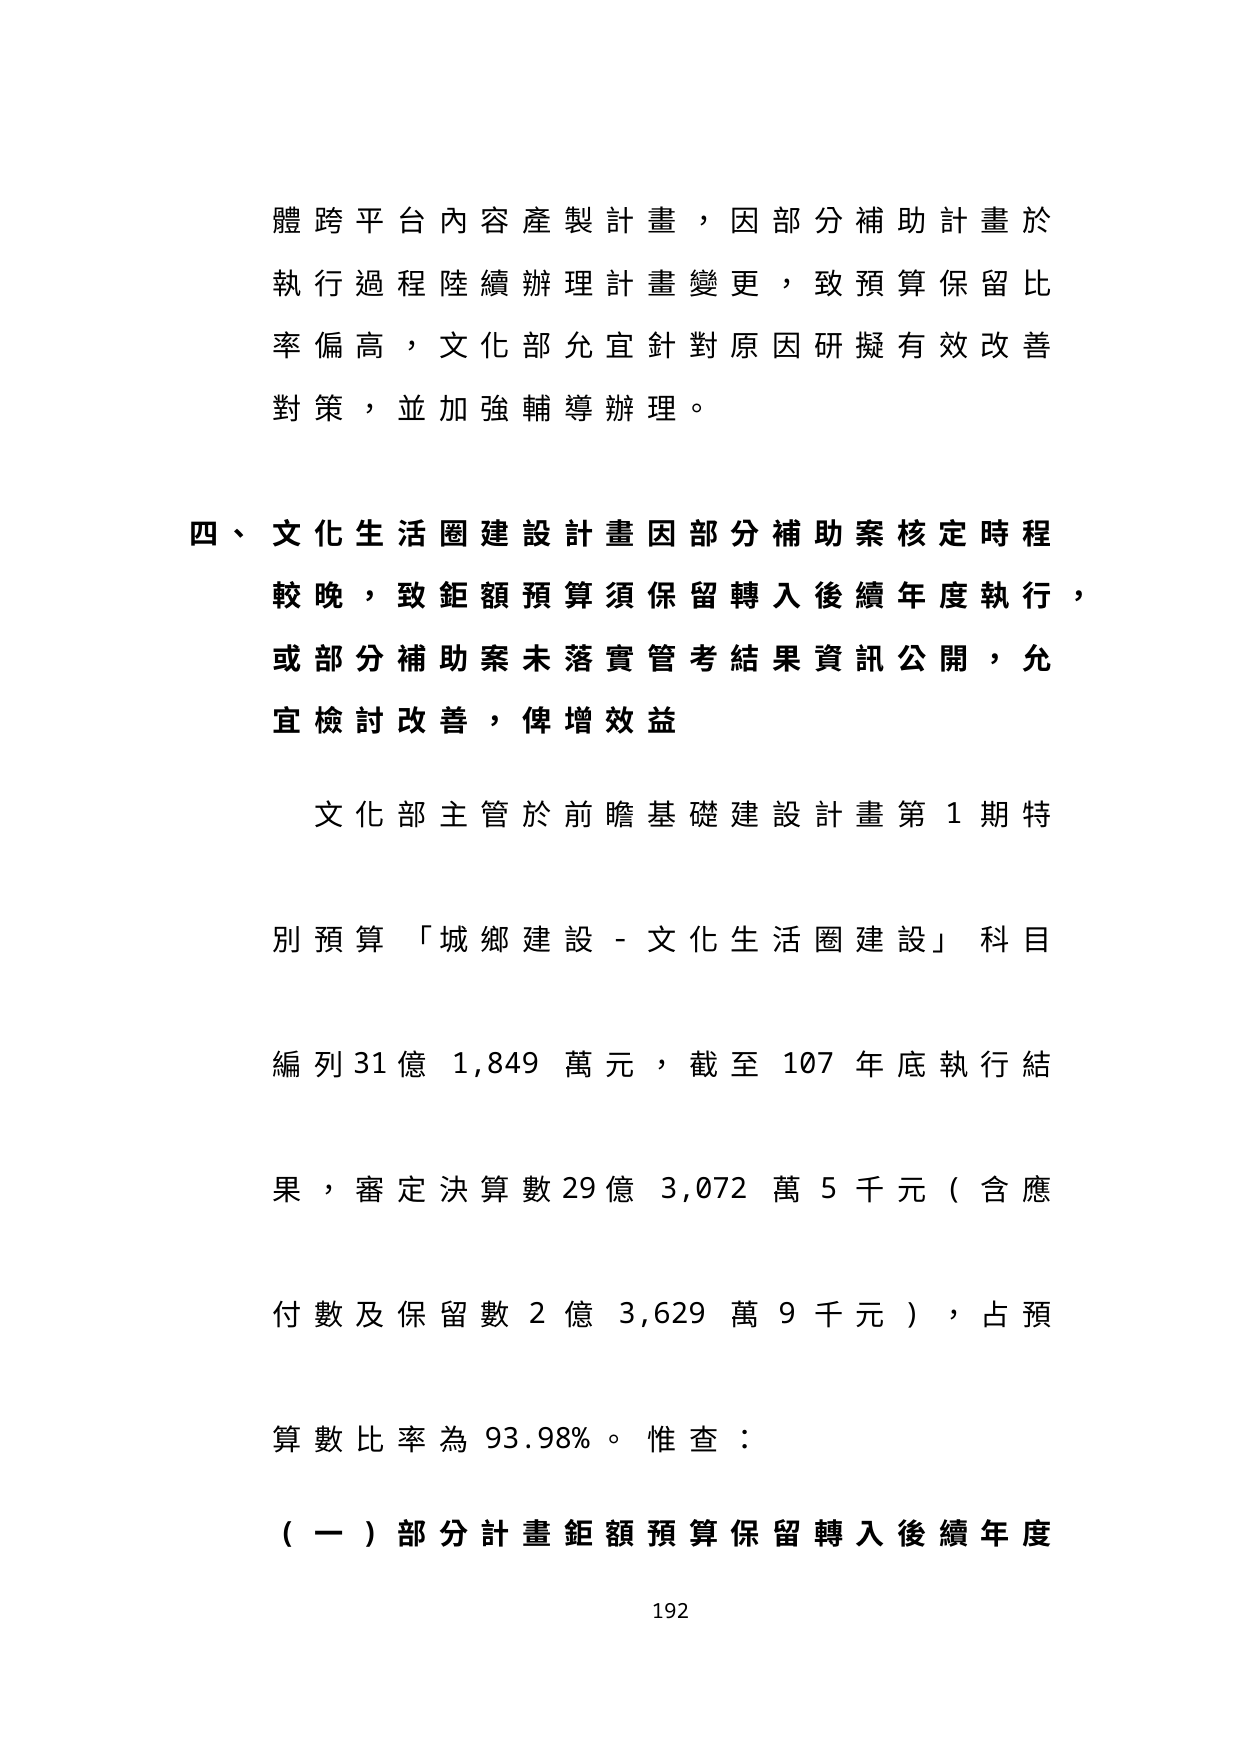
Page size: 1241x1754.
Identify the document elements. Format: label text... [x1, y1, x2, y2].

text 文化部主管於前瞻基礎建設計畫第1期特別預算「城鄉建設-文化生活圈建設」科目編列31億1,849萬元，截至107年底執行結果，審定決算數29億3,072萬5千元(含應付數及保留數2億3,629萬9千元)，占預算數比率為93.98%。惟查： [242, 740, 1058, 1490]
text 四、文化生活圈建設計畫因部分補助案核定時程較晚，致鉅額預算須保留轉入後續年度執行，或部分補助案未落實管考結果資訊公開，允宜檢討改善，俾增效益 [183, 490, 1058, 740]
text 體跨平台內容產製計畫，因部分補助計畫於執行過程陸續辦理計畫變更，致預算保留比率偏高，文化部允宜針對原因研擬有效改善對策，並加強輔導辦理。 [242, 177, 1058, 427]
text (一)部分計畫鉅額預算保留轉入後續年度 [242, 1490, 1058, 1552]
